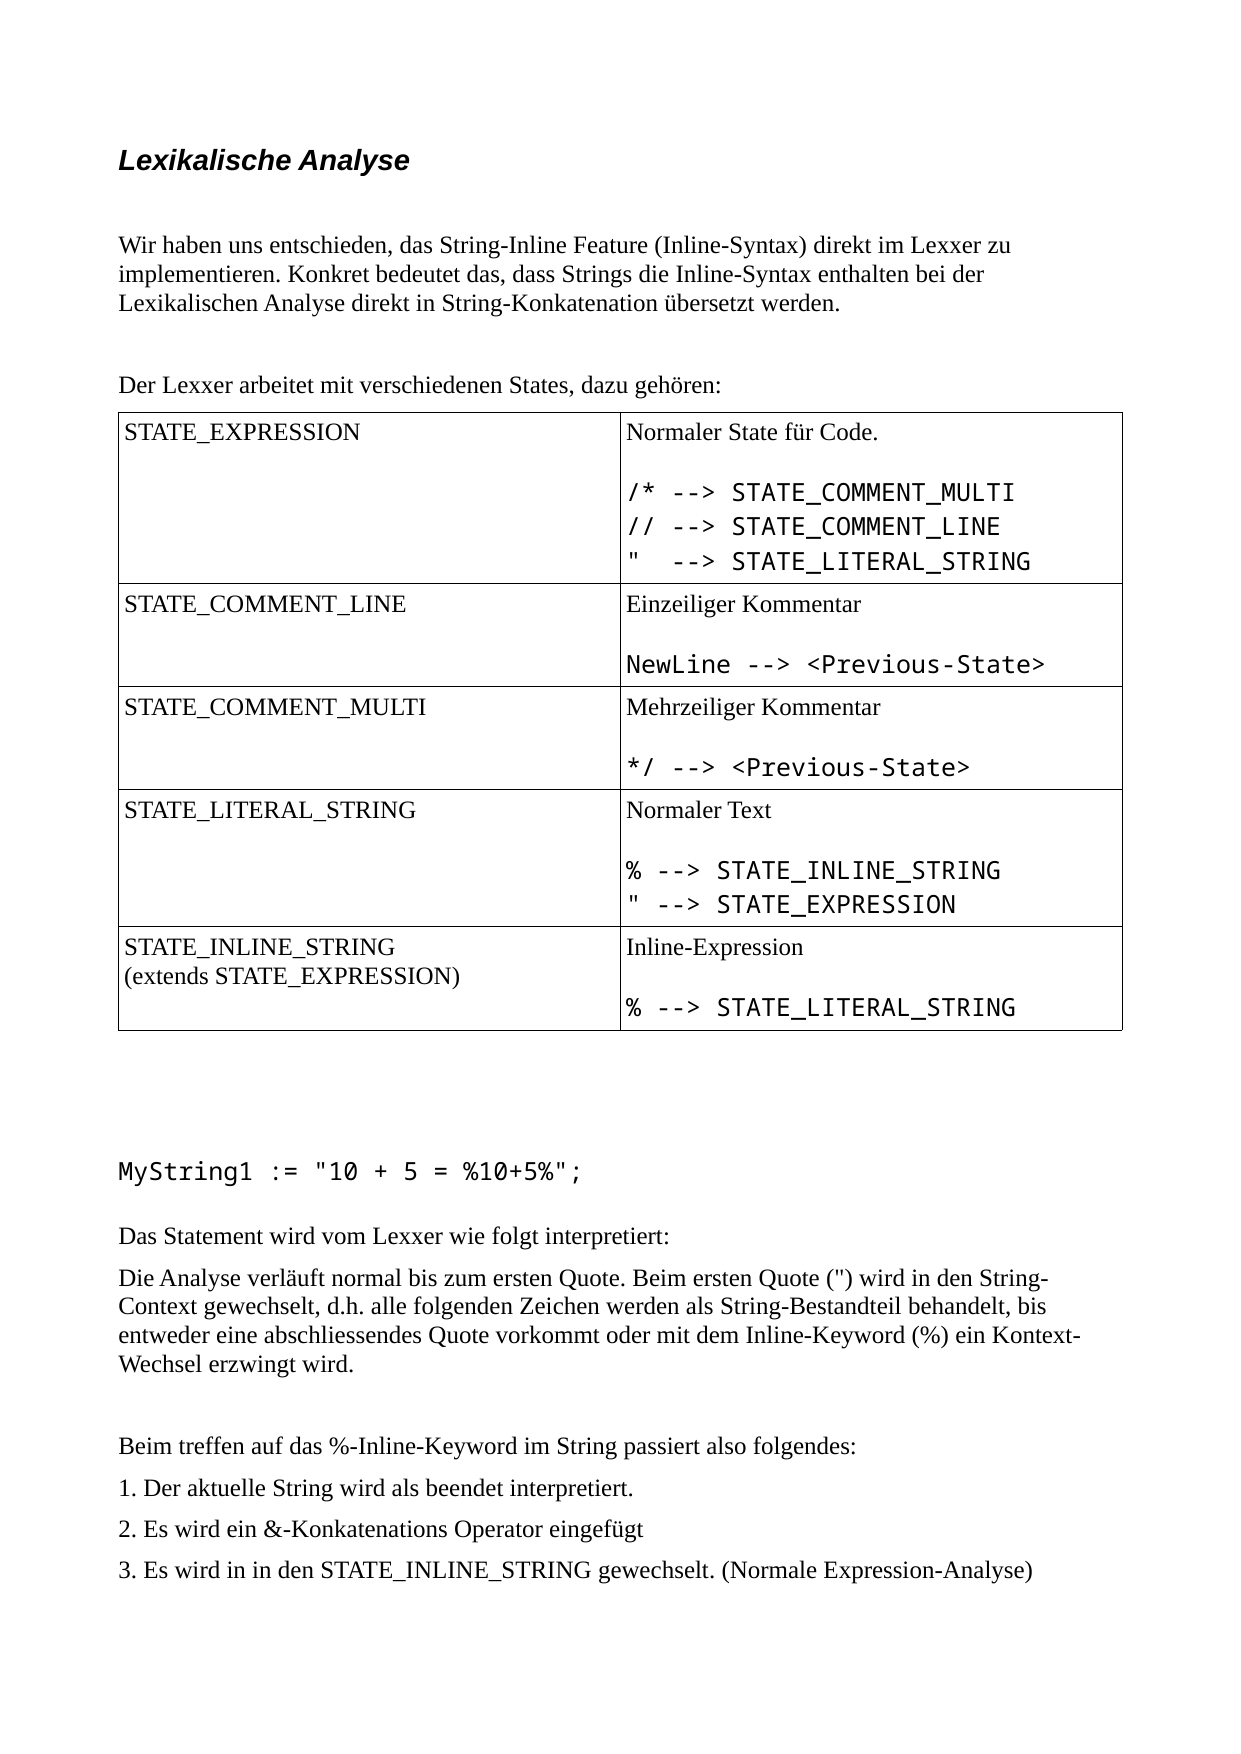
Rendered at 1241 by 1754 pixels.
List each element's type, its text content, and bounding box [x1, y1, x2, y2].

table_cell STATE_LITERAL_STRING [119, 790, 620, 926]
text Wir haben uns entschieden, das String-Inline Feature (Inline-Syntax) direkt im Lexxer zu implementieren. Konkret bedeutet das, dass Strings die Inline-Syntax enthalten bei der Lexikalischen Analyse direkt in String-Konkatenation übersetzt werden. [118, 230, 1122, 317]
table_cell Inline-Expression % --> STATE_LITERAL_STRING [621, 927, 1122, 1029]
table_header Normaler State für Code. /* --> STATE_COMMENT_MULTI // --> STATE_COMMENT_LINE " --> STATE_LITERAL_STRING [621, 413, 1122, 583]
table_cell STATE_COMMENT_LINE [119, 584, 620, 686]
text 2. Es wird ein &-Konkatenations Operator eingefügt [118, 1514, 1122, 1543]
table_cell STATE_INLINE_STRING (extends STATE_EXPRESSION) [119, 927, 620, 1029]
table_cell Mehrzeiliger Kommentar */ --> <Previous-State> [621, 687, 1122, 789]
table_cell STATE_COMMENT_MULTI [119, 687, 620, 789]
table_cell Einzeiliger Kommentar NewLine --> <Previous-State> [621, 584, 1122, 686]
text Das Statement wird vom Lexxer wie folgt interpretiert: [118, 1221, 1122, 1250]
table_header STATE_EXPRESSION [119, 413, 620, 583]
text MyString1 := "10 + 5 = %10+5%"; [118, 1153, 1122, 1187]
text 1. Der aktuelle String wird als beendet interpretiert. [118, 1473, 1122, 1501]
text Beim treffen auf das %-Inline-Keyword im String passiert also folgendes: [118, 1431, 1122, 1460]
text Der Lexxer arbeitet mit verschiedenen States, dazu gehören: [118, 370, 1122, 399]
table_cell Normaler Text % --> STATE_INLINE_STRING " --> STATE_EXPRESSION [621, 790, 1122, 926]
text Die Analyse verläuft normal bis zum ersten Quote. Beim ersten Quote (") wird in den String-Context gewechselt, d.h. alle folgenden Zeichen werden als String-Bestandteil behandelt, bis entweder eine abschliessendes Quote vorkommt oder mit dem Inline-Keyword (%) ein Kontext-Wechsel erzwingt wird. [118, 1263, 1122, 1378]
subtitle Lexikalische Analyse [118, 143, 1122, 177]
text 3. Es wird in in den STATE_INLINE_STRING gewechselt. (Normale Expression-Analyse) [118, 1555, 1122, 1584]
